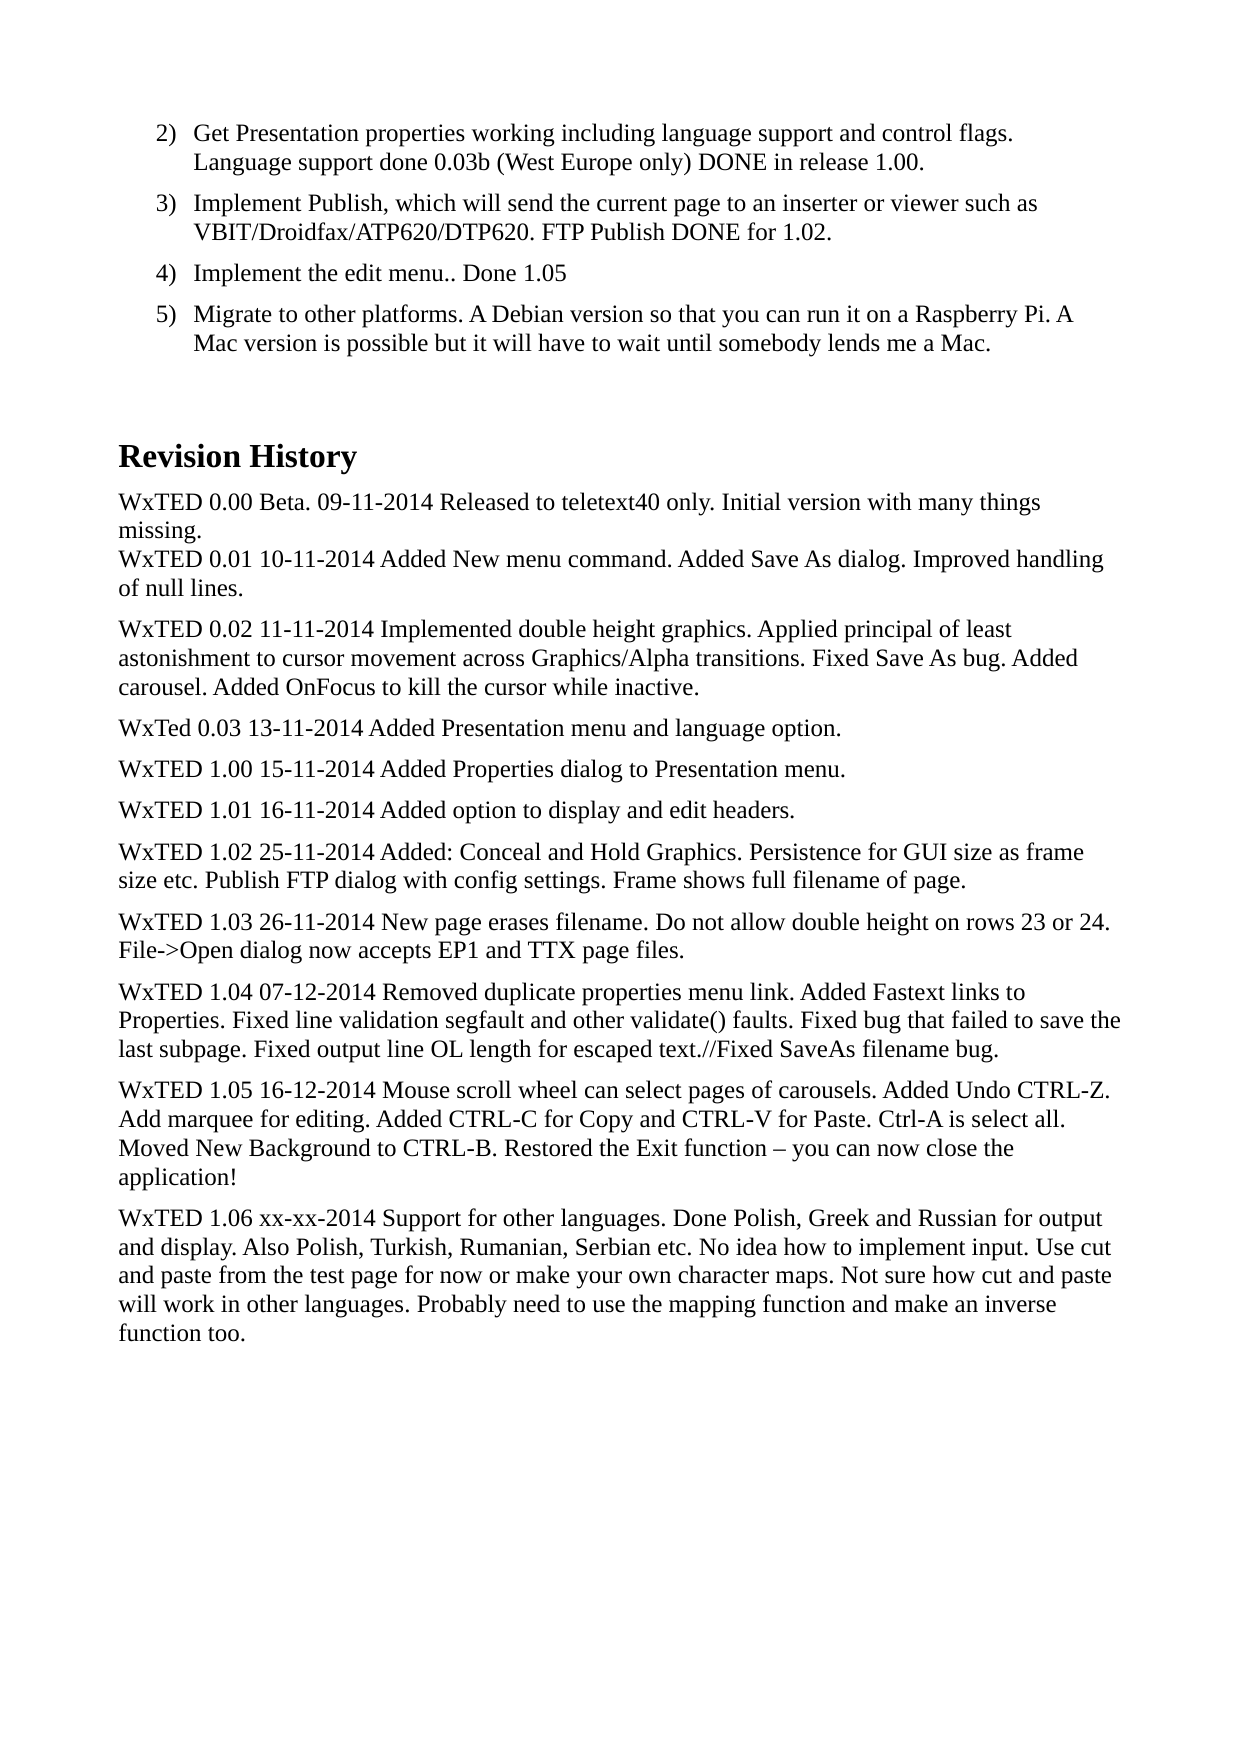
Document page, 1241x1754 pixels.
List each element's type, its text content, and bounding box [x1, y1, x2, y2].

text WxTED 0.02 11-11-2014 Implemented double height graphics. Applied principal of least astonishment to cursor movement across Graphics/Alpha transitions. Fixed Save As bug. Added carousel. Added OnFocus to kill the cursor while inactive. [118, 614, 1122, 701]
list Migrate to other platforms. A Debian version so that you can run it on a Raspberry Pi. A Mac version is possible but it will have to wait until somebody lends me a Mac. [156, 299, 1122, 357]
text WxTED 1.05 16-12-2014 Mouse scroll wheel can select pages of carousels. Added Undo CTRL-Z. Add marquee for editing. Added CTRL-C for Copy and CTRL-V for Paste. Ctrl-A is select all. Moved New Background to CTRL-B. Restored the Exit function – you can now close the application! [118, 1076, 1122, 1191]
text WxTED 1.03 26-11-2014 New page erases filename. Do not allow double height on rows 23 or 24. File->Open dialog now accepts EP1 and TTX page files. [118, 907, 1122, 964]
list Implement the edit menu.. Done 1.05 [156, 258, 1122, 287]
list Get Presentation properties working including language support and control flags. Language support done 0.03b (West Europe only) DONE in release 1.00. [156, 118, 1122, 176]
list Implement Publish, which will send the current page to an inserter or viewer such as VBIT/Droidfax/ATP620/DTP620. FTP Publish DONE for 1.02. [156, 188, 1122, 246]
text WxTED 1.06 xx-xx-2014 Support for other languages. Done Polish, Greek and Russian for output and display. Also Polish, Turkish, Rumanian, Serbian etc. No idea how to implement input. Use cut and paste from the test page for now or make your own character maps. Not sure how cut and paste will work in other languages. Probably need to use the mapping function and make an inverse function too. [118, 1203, 1122, 1347]
text WxTED 1.01 16-11-2014 Added option to display and edit headers. [118, 796, 1122, 824]
text WxTED 0.01 10-11-2014 Added New menu command. Added Save As dialog. Improved handling of null lines. [118, 544, 1122, 602]
text WxTED 1.04 07-12-2014 Removed duplicate properties menu link. Added Fastext links to Properties. Fixed line validation segfault and other validate() faults. Fixed bug that failed to save the last subpage. Fixed output line OL length for escaped text.//Fixed SaveAs filename bug. [118, 977, 1122, 1063]
text WxTed 0.03 13-11-2014 Added Presentation menu and language option. [118, 713, 1122, 742]
text WxTED 1.02 25-11-2014 Added: Conceal and Hold Graphics. Persistence for GUI size as frame size etc. Publish FTP dialog with config settings. Frame shows full filename of page. [118, 837, 1122, 894]
text WxTED 0.00 Beta. 09-11-2014 Released to teletext40 only. Initial version with many things missing. [118, 487, 1122, 544]
subtitle Revision History [118, 436, 1122, 474]
text WxTED 1.00 15-11-2014 Added Properties dialog to Presentation menu. [118, 754, 1122, 783]
